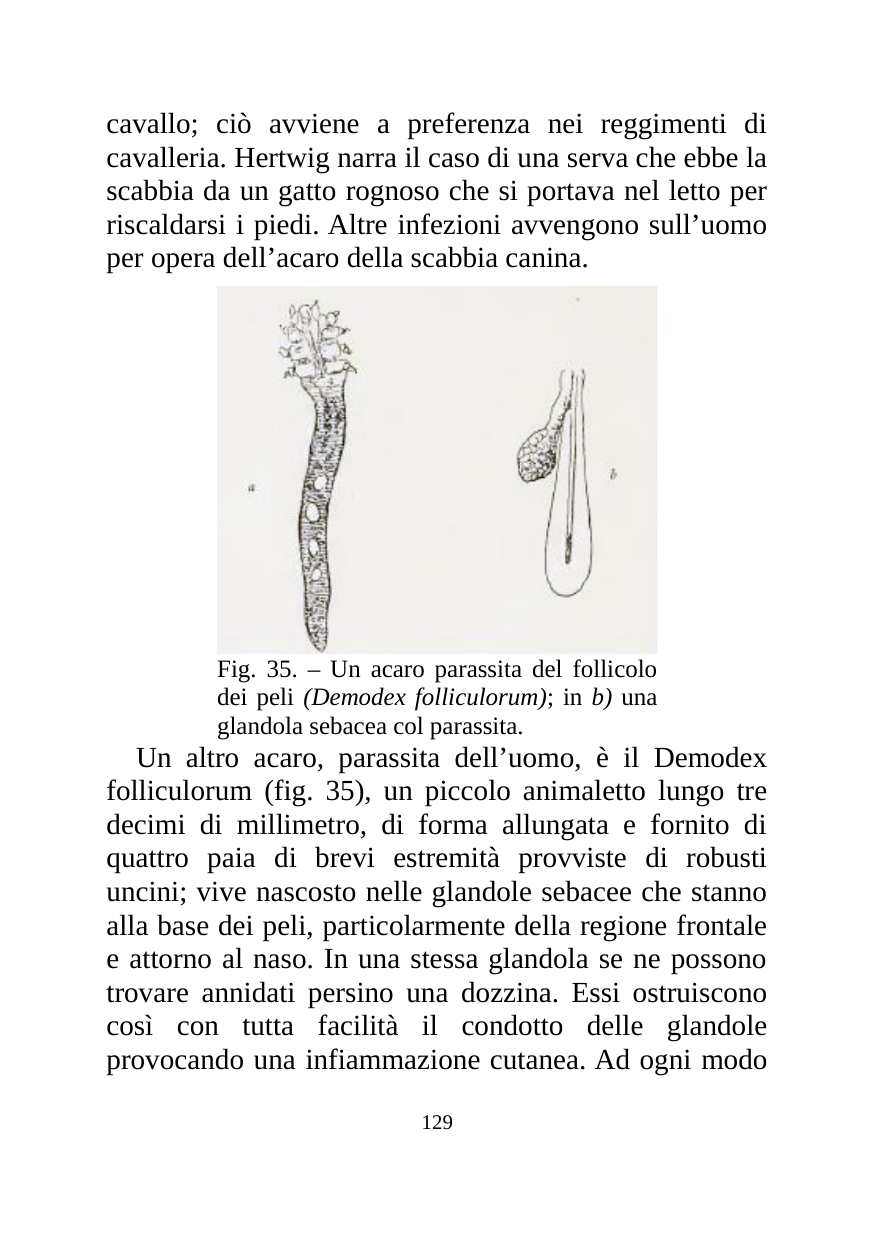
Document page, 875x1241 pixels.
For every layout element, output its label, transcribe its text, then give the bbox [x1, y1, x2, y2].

picture [216, 286, 658, 654]
text Fig. 35. – Un acaro parassita del follicolo dei peli (Demodex folliculorum); in b) una glandola sebacea col parassita. [217, 654, 657, 740]
text Un altro acaro, parassita dell’uomo, è il Demodex folliculorum (fig. 35), un piccolo animaletto lungo tre decimi di millimetro, di forma allungata e fornito di quattro paia di brevi estremità provviste di robusti uncini; vive nascosto nelle glandole sebacee che stanno alla base dei peli, particolarmente della regione frontale e attorno al naso. In una stessa glandola se ne possono trovare annidati persino una dozzina. Essi ostruiscono così con tutta facilità il condotto delle glandole provocando una infiammazione cutanea. Ad ogni modo [106, 740, 768, 1075]
text cavallo; ciò avviene a preferenza nei reggimenti di cavalleria. Hertwig narra il caso di una serva che ebbe la scabbia da un gatto rognoso che si portava nel letto per riscaldarsi i piedi. Altre infezioni avvengono sull’uomo per opera dell’acaro della scabbia canina. [106, 106, 768, 274]
